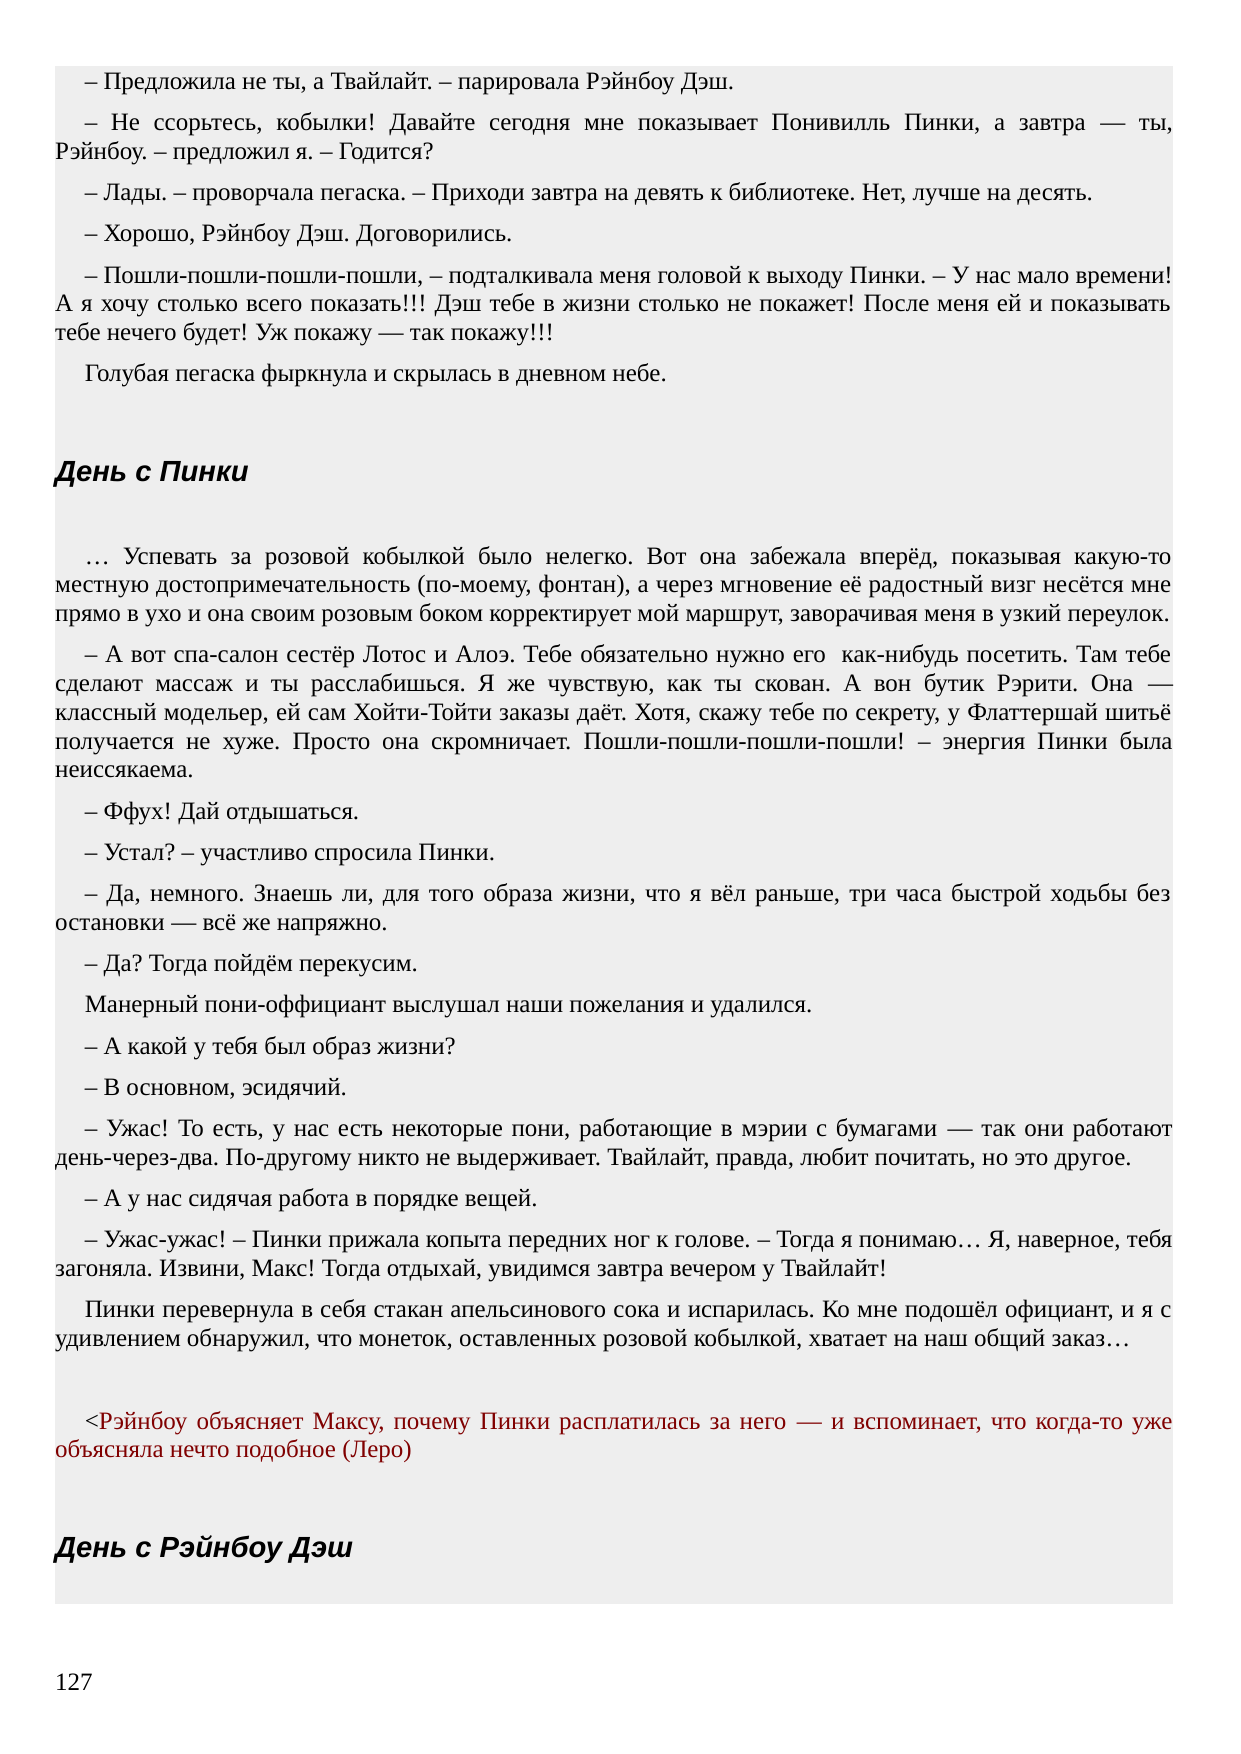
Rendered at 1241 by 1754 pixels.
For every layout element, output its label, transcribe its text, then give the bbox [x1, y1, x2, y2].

text – Не ссорьтесь, кобылки! Давайте сегодня мне показывает Понивилль Пинки, а завтра — ты, Рэйнбоу. – предложил я. – Годится? [55, 107, 1173, 165]
text Манерный пони-оффициант выслушал наши пожелания и удалился. [55, 989, 1173, 1018]
text – Ффух! Дай отдышаться. [55, 796, 1173, 824]
text – А вот спа-салон сестёр Лотос и Алоэ. Тебе обязательно нужно его как-нибудь посетить. Там тебе сделают массаж и ты расслабишься. Я же чувствую, как ты скован. А вон бутик Рэрити. Она — классный модельер, ей сам Хойти-Тойти заказы даёт. Хотя, скажу тебе по секрету, у Флаттершай шитьё получается не хуже. Просто она скромничает. Пошли-пошли-пошли-пошли! – энергия Пинки была неиссякаема. [55, 639, 1173, 783]
text <Рэйнбоу объясняет Максу, почему Пинки расплатилась за него — и вспоминает, что когда-то уже объясняла нечто подобное (Леро) [55, 1406, 1173, 1463]
text – Пошли-пошли-пошли-пошли, – подталкивала меня головой к выходу Пинки. – У нас мало времени! А я хочу столько всего показать!!! Дэш тебе в жизни столько не покажет! После меня ей и показывать тебе нечего будет! Уж покажу — так покажу!!! [55, 260, 1173, 346]
subtitle День с Рэйнбоу Дэш [55, 1529, 1173, 1563]
text – Предложила не ты, а Твайлайт. – парировала Рэйнбоу Дэш. [55, 66, 1173, 95]
text – Лады. – проворчала пегаска. – Приходи завтра на девять к библиотеке. Нет, лучше на десять. [55, 177, 1173, 206]
text Голубая пегаска фыркнула и скрылась в дневном небе. [55, 358, 1173, 387]
text – А у нас сидячая работа в порядке вещей. [55, 1183, 1173, 1212]
text … Успевать за розовой кобылкой было нелегко. Вот она забежала вперёд, показывая какую-то местную достопримечательность (по-моему, фонтан), а через мгновение её радостный визг несётся мне прямо в ухо и она своим розовым боком корректирует мой маршрут, заворачивая меня в узкий переулок. [55, 541, 1173, 627]
text – Да? Тогда пойдём перекусим. [55, 948, 1173, 977]
text – В основном, эсидячий. [55, 1072, 1173, 1101]
subtitle День с Пинки [55, 453, 1173, 487]
text – Ужас! То есть, у нас есть некоторые пони, работающие в мэрии с бумагами — так они работают день-через-два. По-другому никто не выдерживает. Твайлайт, правда, любит почитать, но это другое. [55, 1113, 1173, 1171]
text – Устал? – участливо спросила Пинки. [55, 837, 1173, 866]
text Пинки перевернула в себя стакан апельсинового сока и испарилась. Ко мне подошёл официант, и я с удивлением обнаружил, что монеток, оставленных розовой кобылкой, хватает на наш общий заказ… [55, 1294, 1173, 1352]
text – А какой у тебя был образ жизни? [55, 1031, 1173, 1059]
text – Да, немного. Знаешь ли, для того образа жизни, что я вёл раньше, три часа быстрой ходьбы без остановки — всё же напряжно. [55, 878, 1173, 936]
text – Хорошо, Рэйнбоу Дэш. Договорились. [55, 218, 1173, 247]
text – Ужас-ужас! – Пинки прижала копыта передних ног к голове. – Тогда я понимаю… Я, наверное, тебя загоняла. Извини, Макс! Тогда отдыхай, увидимся завтра вечером у Твайлайт! [55, 1224, 1173, 1282]
